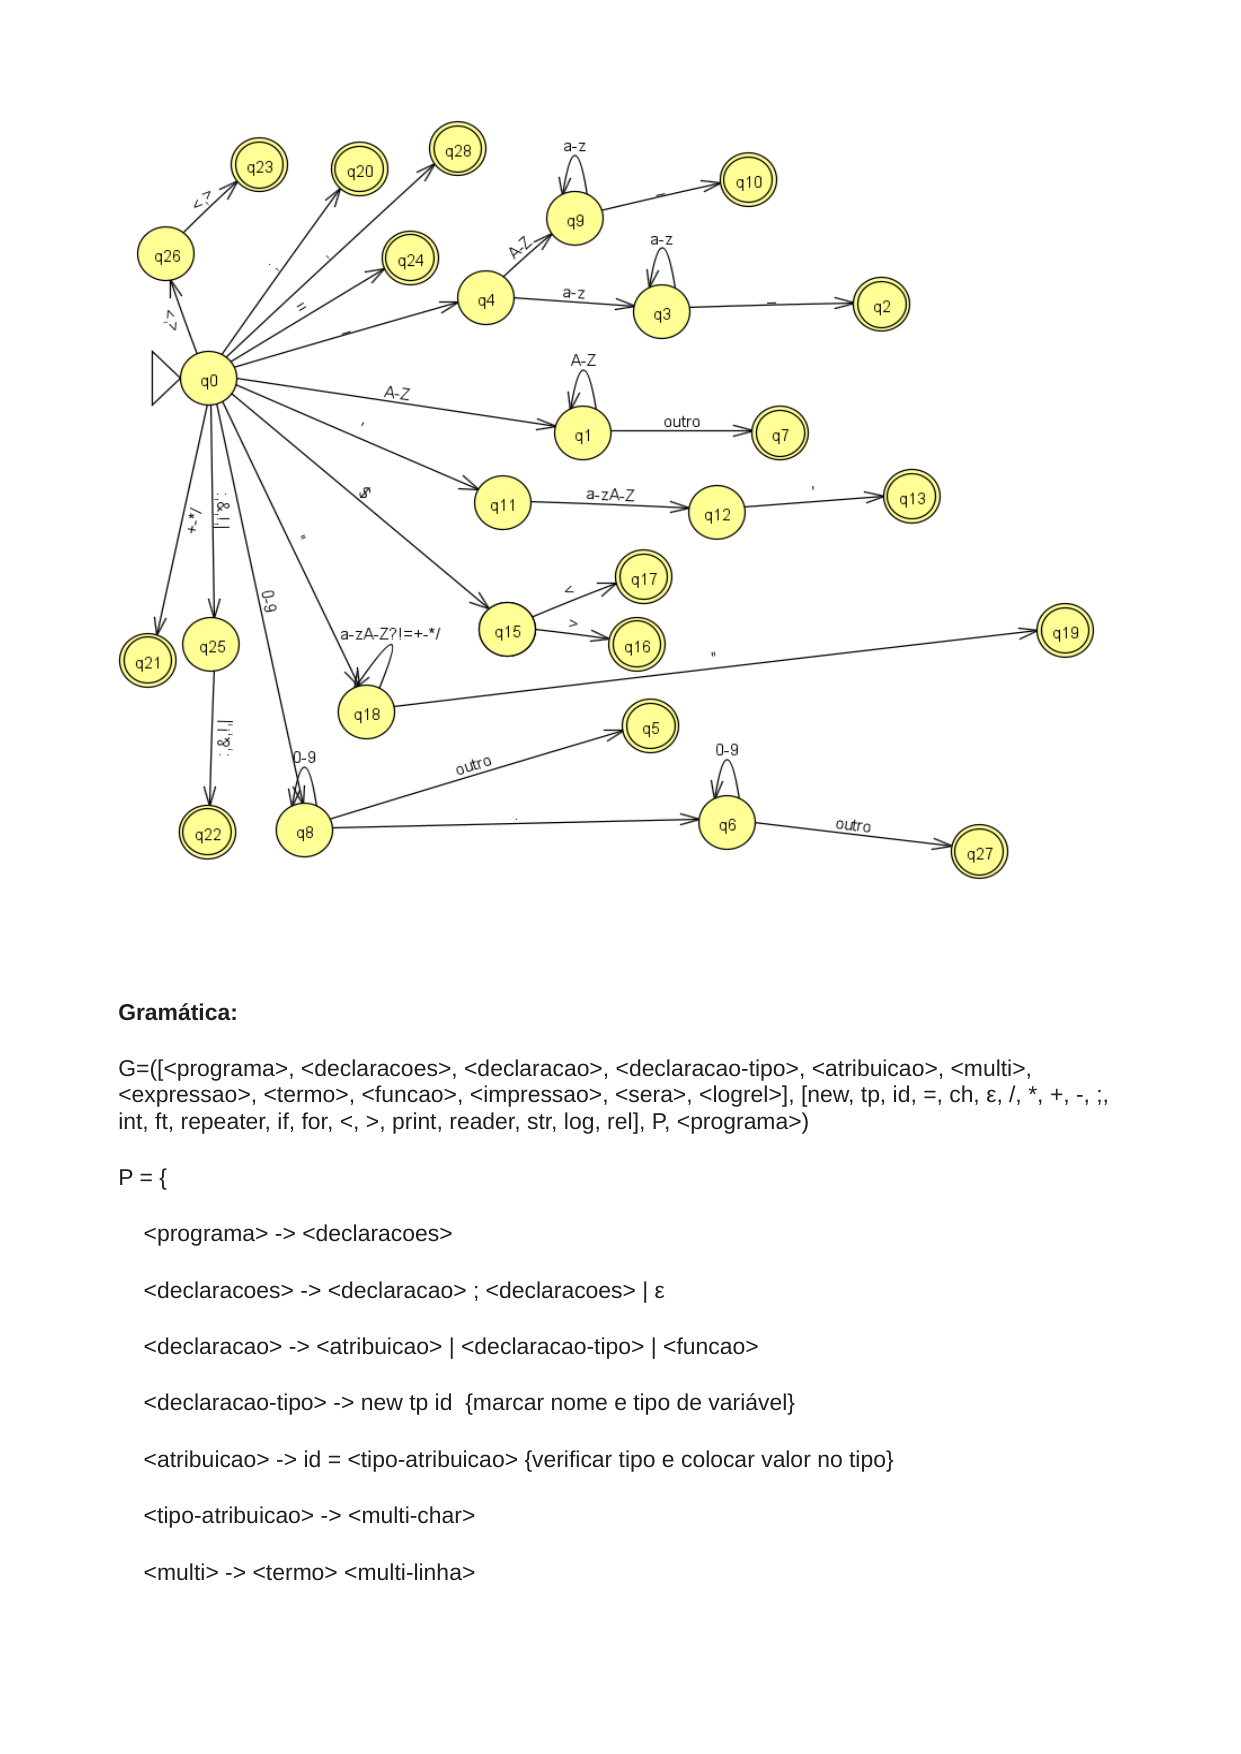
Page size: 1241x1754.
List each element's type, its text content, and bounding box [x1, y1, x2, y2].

text <tipo-atribuicao> -> <multi-char> [118, 1502, 1122, 1528]
picture [118, 118, 1103, 910]
text P = { [118, 1164, 1122, 1190]
text <multi> -> <termo> <multi-linha> [118, 1558, 1122, 1585]
text Gramática: [118, 998, 1122, 1025]
text G=([<programa>, <declaracoes>, <declaracao>, <declaracao-tipo>, <atribuicao>, <multi>, <expressao>, <termo>, <funcao>, <impressao>, <sera>, <logrel>], [new, tp, id, =, ch, ε, /, *, +, -, ;, int, ft, repeater, if, for, <, >, print, reader, str, log, rel], P, <programa>) [118, 1055, 1122, 1134]
text <declaracoes> -> <declaracao> ; <declaracoes> | ε [118, 1277, 1122, 1303]
text <atribuicao> -> id = <tipo-atribuicao> {verificar tipo e colocar valor no tipo} [118, 1446, 1122, 1472]
text <programa> -> <declaracoes> [118, 1220, 1122, 1247]
text <declaracao> -> <atribuicao> | <declaracao-tipo> | <funcao> [118, 1333, 1122, 1359]
text <declaracao-tipo> -> new tp id {marcar nome e tipo de variável} [118, 1389, 1122, 1416]
